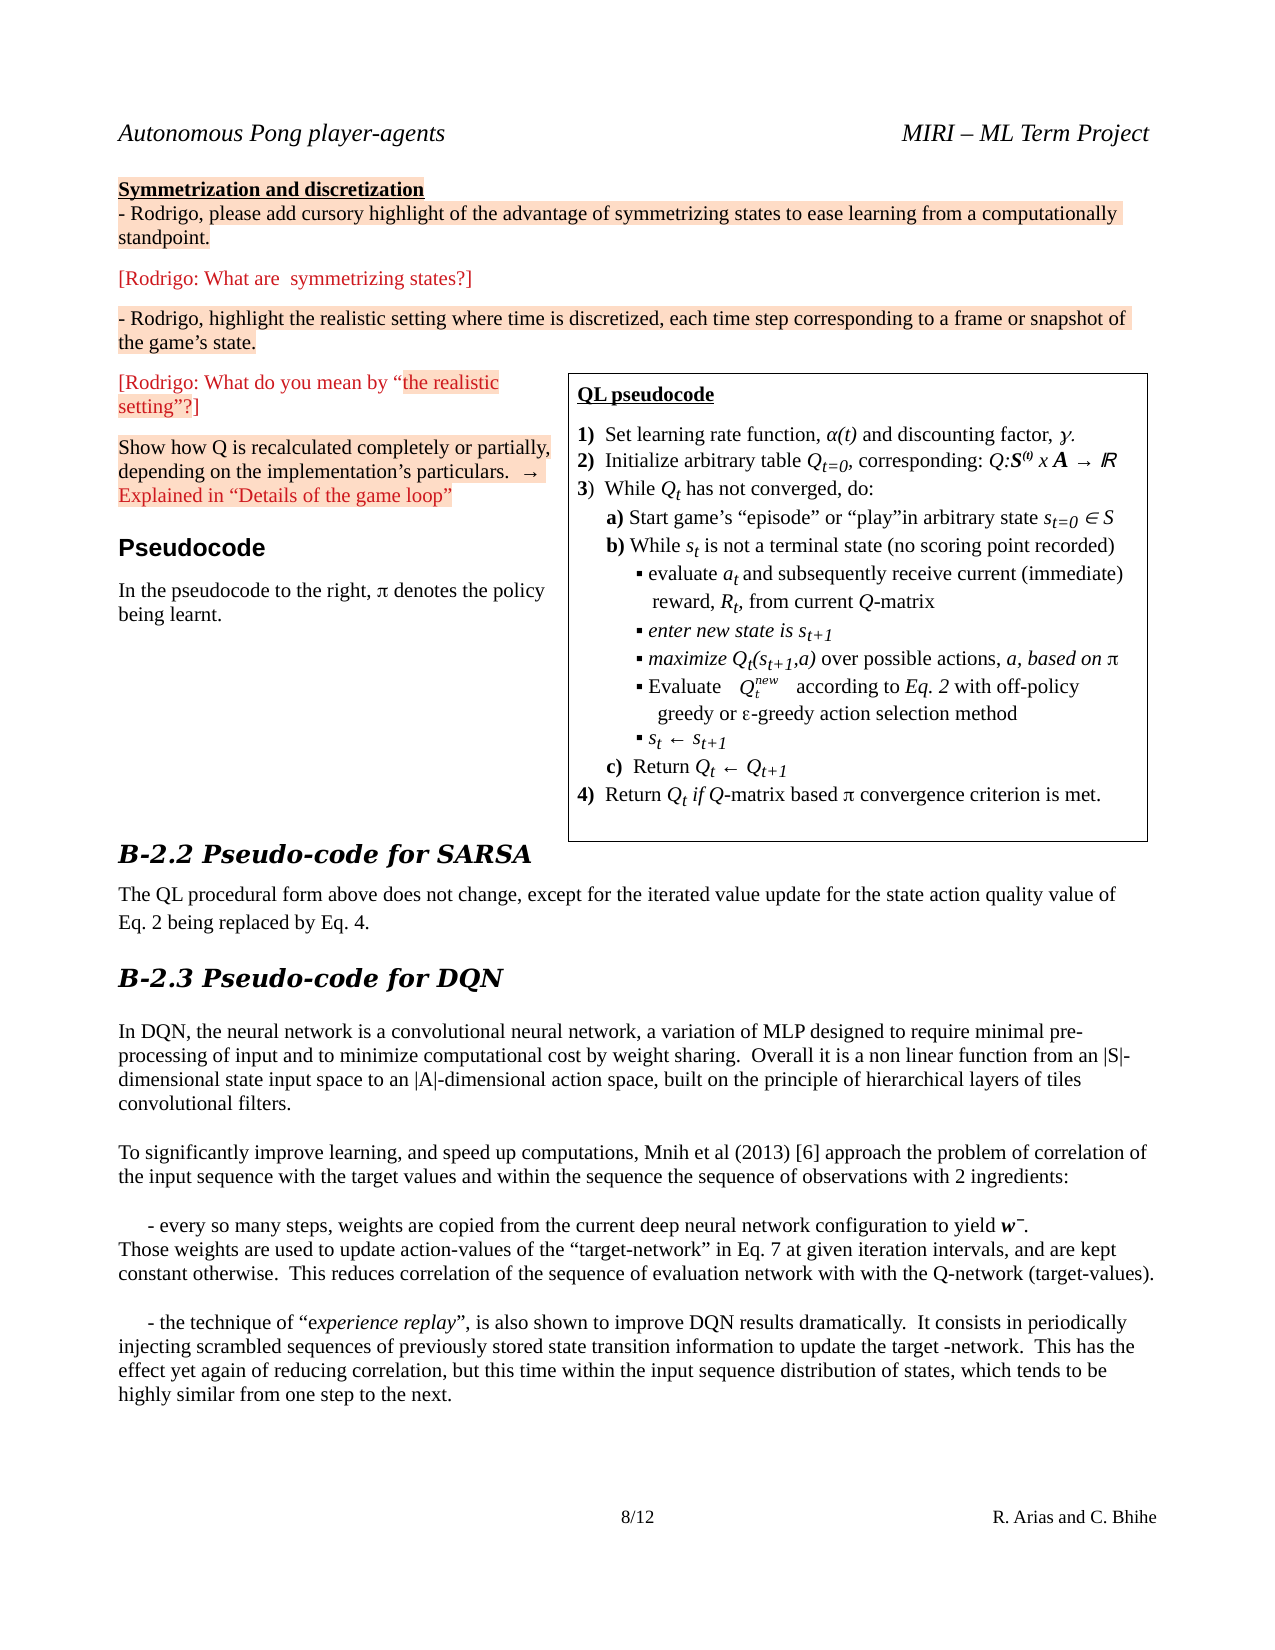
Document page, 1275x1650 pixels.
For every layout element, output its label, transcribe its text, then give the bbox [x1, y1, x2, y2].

text [Rodrigo: What do you mean by “the realistic setting”?] [118, 370, 1157, 418]
text 4) Return Qt if Q-matrix based π convergence criterion is met. [577, 782, 1138, 810]
text ▪ st ← st+1 [577, 725, 1138, 753]
text [569, 374, 1147, 841]
text - Rodrigo, highlight the realistic setting where time is discretized, each time step corresponding to a frame or snapshot of the game’s state. [118, 306, 1157, 354]
text 2) Initialize arbitrary table Qt=0, corresponding: Q:S(t) x A → ℝ [577, 446, 1138, 476]
text ▪ Evaluateaccording to Eq. 2 with off-policy greedy or ε-greedy action selection method [577, 674, 1138, 725]
text Show how Q is recalculated completely or partially, depending on the implementation’s particulars. → Explained in “Details of the game loop” [118, 434, 568, 533]
subtitle B-2.2 Pseudo-code for SARSA [118, 840, 1157, 869]
text ▪ evaluate at and subsequently receive current (immediate) reward, Rt, from current Q-matrix [577, 561, 1138, 617]
text The QL procedural form above does not change, except for the iterated value update for the state action quality value of Eq. 2 being replaced by Eq. 4. [118, 882, 1157, 934]
text a) Start game’s “episode” or “play”in arbitrary state st=0 ∈ S [577, 504, 1138, 533]
text 3) While Qt has not converged, do: [577, 476, 1138, 504]
text In the pseudocode to the right, π denotes the policy being learnt. [118, 578, 568, 626]
text c) Return Qt ← Qt+1 [577, 753, 1138, 782]
subtitle To significantly improve learning, and speed up computations, Mnih et al (2013) [6] approach the problem of correlation of the input sequence with the target values and within the sequence the sequence of observations with 2 ingredients: [118, 1140, 1157, 1188]
text QL pseudocode [577, 382, 1138, 406]
subtitle - the technique of “experience replay”, is also shown to improve DQN results dramatically. It consists in periodically injecting scrambled sequences of previously stored state transition information to update the target -network. This has the effect yet again of reducing correlation, but this time within the input sequence distribution of states, which tends to be highly similar from one step to the next. [118, 1310, 1157, 1406]
subtitle B-2.3 Pseudo-code for DQN [118, 964, 1157, 994]
text [Rodrigo: What are symmetrizing states?] [118, 266, 1157, 289]
text b) While st is not a terminal state (no scoring point recorded) [577, 533, 1138, 561]
subtitle - every so many steps, weights are copied from the current deep neural network configuration to yield w⁻. Those weights are used to update action-values of the “target-network” in Eq. 7 at given iteration intervals, and are kept constant otherwise. This reduces correlation of the sequence of evaluation network with with the Q-network (target-values). [118, 1213, 1157, 1285]
subtitle In DQN, the neural network is a convolutional neural network, a variation of MLP designed to require minimal pre-processing of input and to minimize computational cost by weight sharing. Overall it is a non linear function from an |S|-dimensional state input space to an |A|-dimensional action space, built on the principle of hierarchical layers of tiles convolutional filters. [118, 1019, 1157, 1115]
text ▪ maximize Qt(st+1,a) over possible actions, a, based on π [577, 646, 1138, 674]
text 1) Set learning rate function, α(t) and discounting factor, γ. [577, 422, 1138, 446]
text Symmetrization and discretization - Rodrigo, please add cursory highlight of the advantage of symmetrizing states to ease learning from a computationally standpoint. [118, 177, 1157, 249]
subtitle [1148, 533, 1157, 562]
subtitle Pseudocode [118, 533, 568, 562]
text ▪ enter new state is st+1 [577, 617, 1138, 646]
